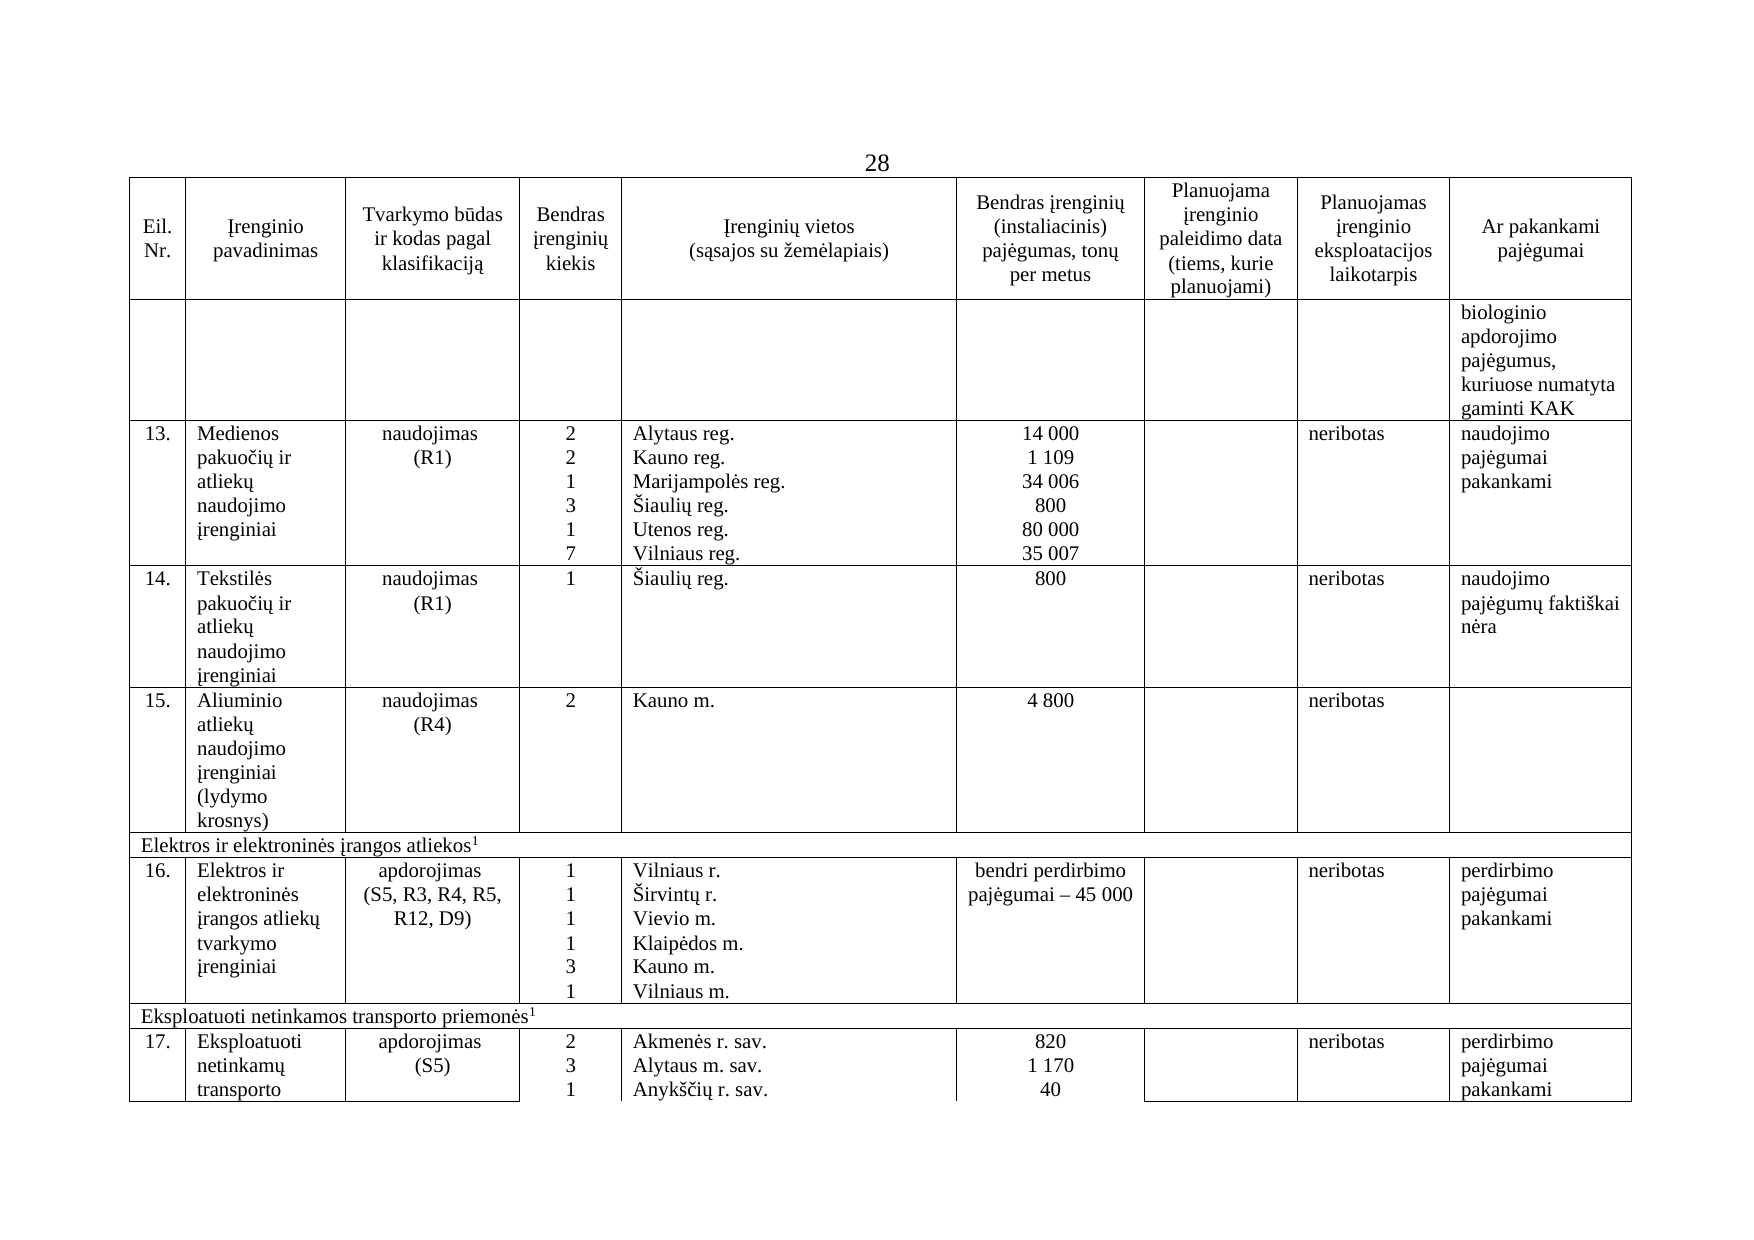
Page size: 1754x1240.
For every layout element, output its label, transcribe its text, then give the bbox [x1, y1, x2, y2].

table_cell neribotas [1298, 858, 1449, 1003]
table_cell 820 1 170 40 [957, 1029, 1144, 1101]
table_cell apdorojimas (S5, R3, R4, R5, R12, D9) [346, 858, 519, 1003]
table_cell Šiaulių reg. [622, 566, 956, 687]
table_cell neribotas [1298, 688, 1449, 832]
table_cell [1145, 1029, 1297, 1101]
table_header Įrenginio pavadinimas [186, 178, 345, 298]
table_cell 14 000 1 109 34 006 800 80 000 35 007 [957, 421, 1144, 565]
table_header Įrenginių vietos (sąsajos su žemėlapiais) [622, 178, 956, 298]
table_cell neribotas [1298, 1029, 1449, 1101]
table_cell bendri perdirbimo pajėgumai – 45 000 [957, 858, 1144, 1003]
table_cell Aliuminio atliekų naudojimo įrenginiai (lydymo krosnys) [186, 688, 345, 832]
table_cell Akmenės r. sav. Alytaus m. sav. Anykščių r. sav. [622, 1029, 956, 1101]
table_cell biologinio apdorojimo pajėgumus, kuriuose numatyta gaminti KAK [1450, 300, 1631, 420]
table_cell naudojimas (R1) [346, 421, 519, 565]
table_header Ar pakankami pajėgumai [1450, 178, 1631, 298]
table_cell Eksploatuoti netinkamų transporto [186, 1029, 345, 1101]
table_cell neribotas [1298, 421, 1449, 565]
table_cell 17. [130, 1029, 185, 1101]
table_cell 16. [130, 858, 185, 1003]
table_cell 800 [957, 566, 1144, 687]
table_cell naudojimas (R1) [346, 566, 519, 687]
table_cell [1145, 566, 1297, 687]
table_cell 2 [520, 688, 621, 832]
table_header Tvarkymo būdas ir kodas pagal klasifikaciją [346, 178, 519, 298]
table_cell Medienos pakuočių ir atliekų naudojimo įrenginiai [186, 421, 345, 565]
table_cell 14. [130, 566, 185, 687]
table_cell 1 [520, 566, 621, 687]
table_header Eil.Nr. [130, 178, 185, 298]
table_cell Eksploatuoti netinkamos transporto priemonės1 [130, 1004, 1631, 1028]
table_cell 2 3 1 [520, 1029, 621, 1101]
table_cell naudojimo pajėgumai pakankami [1450, 421, 1631, 565]
table_cell Elektros ir elektroninės įrangos atliekos1 [130, 833, 1631, 857]
table_cell [1145, 688, 1297, 832]
table_cell [1145, 858, 1297, 1003]
table_cell neribotas [1298, 566, 1449, 687]
table_header Bendras įrenginių (instaliacinis) pajėgumas, tonų per metus [957, 178, 1144, 298]
table_cell [957, 300, 1144, 420]
table_cell [1145, 421, 1297, 565]
table_cell 15. [130, 688, 185, 832]
table_cell [520, 300, 621, 420]
table_cell [622, 300, 956, 420]
table_cell 4 800 [957, 688, 1144, 832]
table_cell 2 2 1 3 1 7 [520, 421, 621, 565]
table_cell 13. [130, 421, 185, 565]
table_cell [1450, 688, 1631, 832]
table_cell [130, 300, 185, 420]
table_cell perdirbimo pajėgumai pakankami [1450, 1029, 1631, 1101]
table_cell [1298, 300, 1449, 420]
table_header Bendras įrenginių kiekis [520, 178, 621, 298]
table_header Planuojama įrenginio paleidimo data (tiems, kurie planuojami) [1145, 178, 1297, 298]
table_cell [346, 300, 519, 420]
table_cell apdorojimas (S5) [346, 1029, 519, 1101]
table_cell [186, 300, 345, 420]
table_cell Kauno m. [622, 688, 956, 832]
table_cell [1145, 300, 1297, 420]
table_cell Elektros ir elektroninės įrangos atliekų tvarkymo įrenginiai [186, 858, 345, 1003]
table_header Planuojamas įrenginio eksploatacijos laikotarpis [1298, 178, 1449, 298]
table_cell Vilniaus r. Širvintų r. Vievio m. Klaipėdos m. Kauno m. Vilniaus m. [622, 858, 956, 1003]
table_cell naudojimo pajėgumų faktiškai nėra [1450, 566, 1631, 687]
table_cell perdirbimo pajėgumai pakankami [1450, 858, 1631, 1003]
table_cell Alytaus reg. Kauno reg. Marijampolės reg. Šiaulių reg. Utenos reg. Vilniaus reg. [622, 421, 956, 565]
table_cell Tekstilės pakuočių ir atliekų naudojimo įrenginiai [186, 566, 345, 687]
table_cell naudojimas (R4) [346, 688, 519, 832]
table_cell 1 1 1 1 3 1 [520, 858, 621, 1003]
